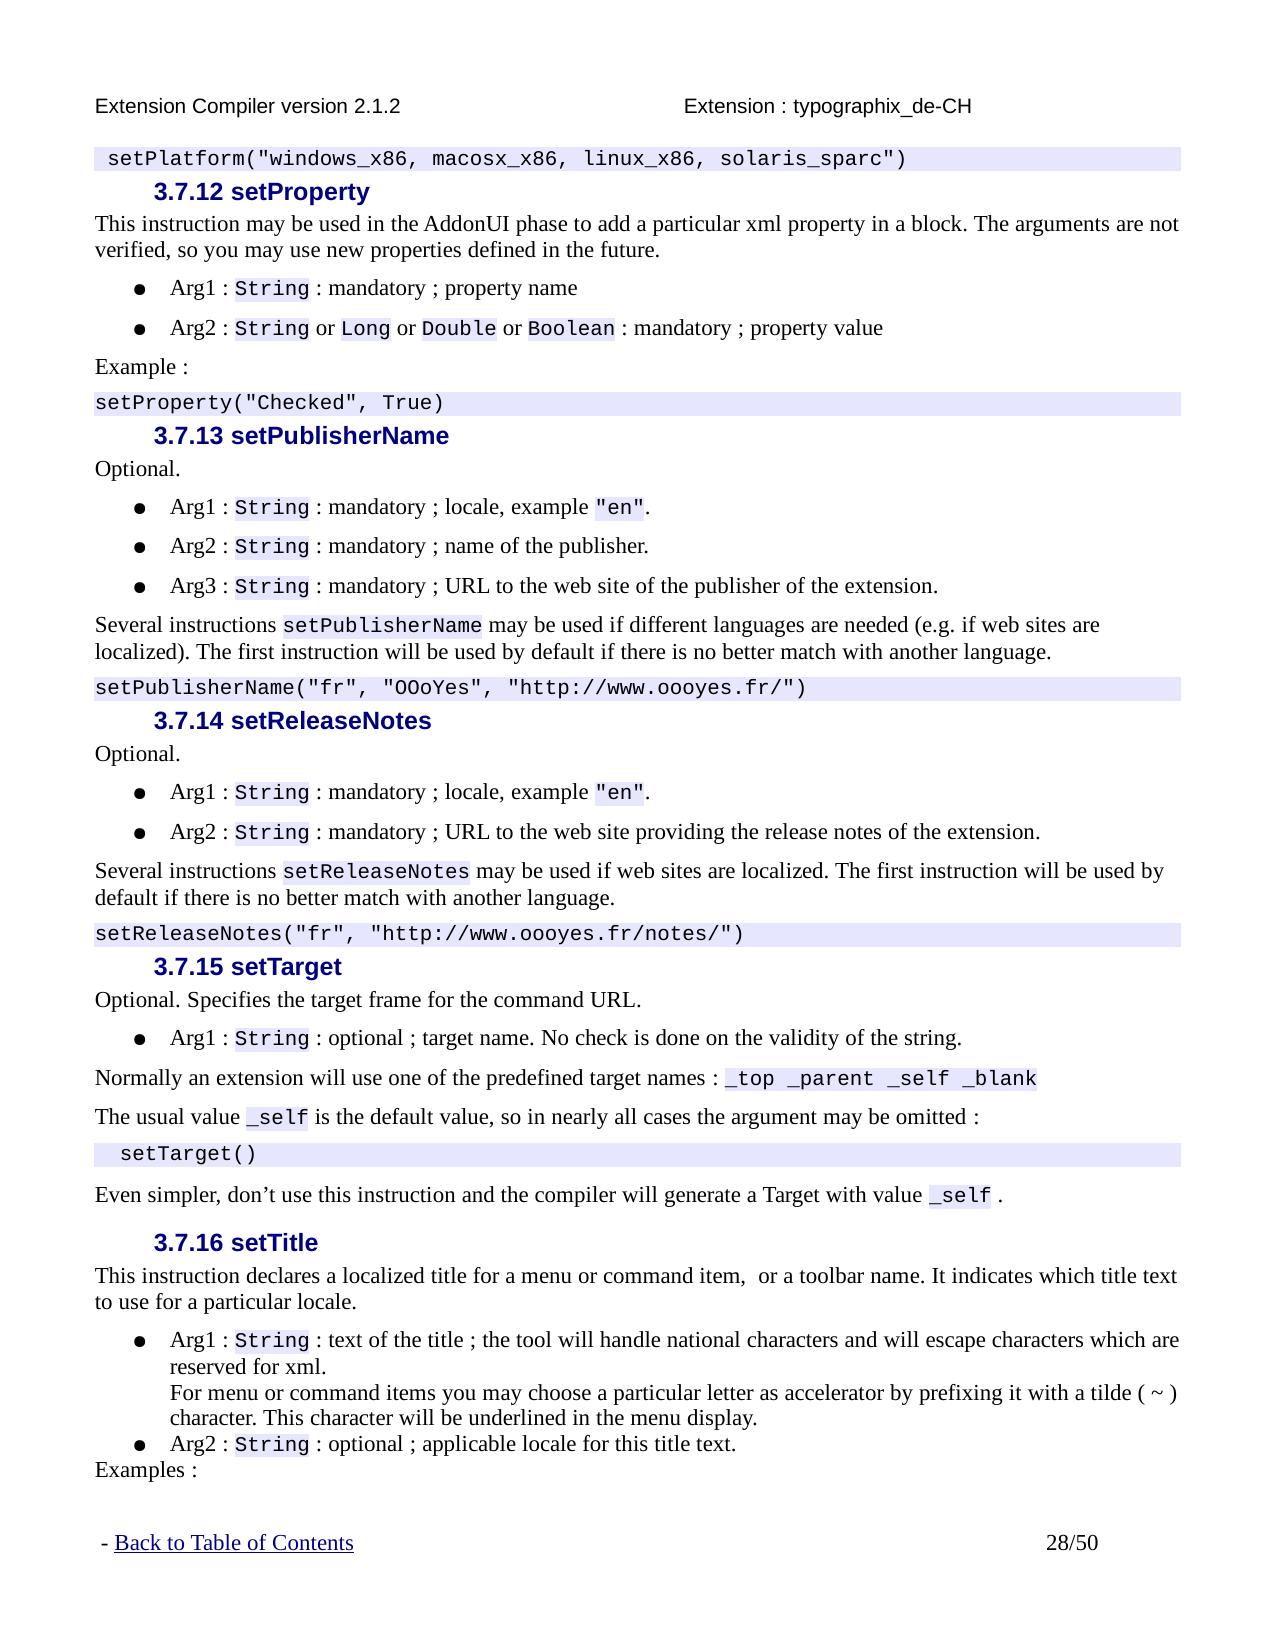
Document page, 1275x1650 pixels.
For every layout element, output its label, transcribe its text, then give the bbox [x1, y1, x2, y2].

text Several instructions setReleaseNotes may be used if web sites are localized. The first instruction will be used by default if there is no better match with another language. [94, 858, 1181, 911]
subtitle setTarget [153, 953, 1181, 981]
list Arg2 : String : mandatory ; name of the publisher. [132, 533, 1181, 560]
text Example : [94, 354, 1181, 379]
list Arg1 : String : optional ; target name. No check is done on the validity of the string. [132, 1025, 1181, 1052]
text Several instructions setPublisherName may be used if different languages are needed (e.g. if web sites are localized). The first instruction will be used by default if there is no better match with another language. [94, 612, 1181, 665]
list Arg2 : String : optional ; applicable locale for this title text. [132, 1430, 1181, 1457]
list Arg2 : String : mandatory ; URL to the web site providing the release notes of the extension. [132, 818, 1181, 846]
text Normally an extension will use one of the predefined target names : _top _parent _self _blank [94, 1064, 1181, 1091]
text The usual value _self is the default value, so in nearly all cases the argument may be omitted : [94, 1104, 1181, 1131]
text Optional. Specifies the target frame for the command URL. [94, 987, 1181, 1012]
subtitle setProperty [153, 177, 1181, 205]
text setPublisherName("fr", "OOoYes", "http://www.oooyes.fr/") [94, 677, 1181, 701]
text setReleaseNotes("fr", "http://www.oooyes.fr/notes/") [94, 923, 1181, 947]
text This instruction may be used in the AddonUI phase to add a particular xml property in a block. The arguments are not verified, so you may use new properties defined in the future. [94, 211, 1181, 262]
text setPlatform("windows_x86, macosx_x86, linux_x86, solaris_sparc") [94, 147, 1181, 171]
subtitle setReleaseNotes [153, 707, 1181, 735]
text Even simpler, don’t use this instruction and the compiler will generate a Target with value _self . [94, 1182, 1181, 1209]
subtitle setPublisherName [153, 422, 1181, 450]
text Optional. [94, 741, 1181, 767]
list Arg1 : String : mandatory ; locale, example "en". [132, 779, 1181, 806]
list Arg3 : String : mandatory ; URL to the web site of the publisher of the extension. [132, 573, 1181, 600]
text Examples : [94, 1457, 1181, 1483]
text Optional. [94, 456, 1181, 481]
list Arg2 : String or Long or Double or Boolean : mandatory ; property value [132, 314, 1181, 341]
list Arg1 : String : mandatory ; locale, example "en". [132, 494, 1181, 521]
subtitle setTitle [153, 1229, 1181, 1257]
text setProperty("Checked", True) [94, 392, 1181, 416]
list Arg1 : String : text of the title ; the tool will handle national characters and will escape characters which are reserved for xml. For menu or command items you may choose a particular letter as accelerator by prefixing it with a tilde ( ~ ) character. This character will be underlined in the menu display. [132, 1327, 1181, 1430]
text setTarget() [94, 1143, 1181, 1167]
list Arg1 : String : mandatory ; property name [132, 275, 1181, 302]
text This instruction declares a localized title for a menu or command item, or a toolbar name. It indicates which title text to use for a particular locale. [94, 1263, 1181, 1314]
